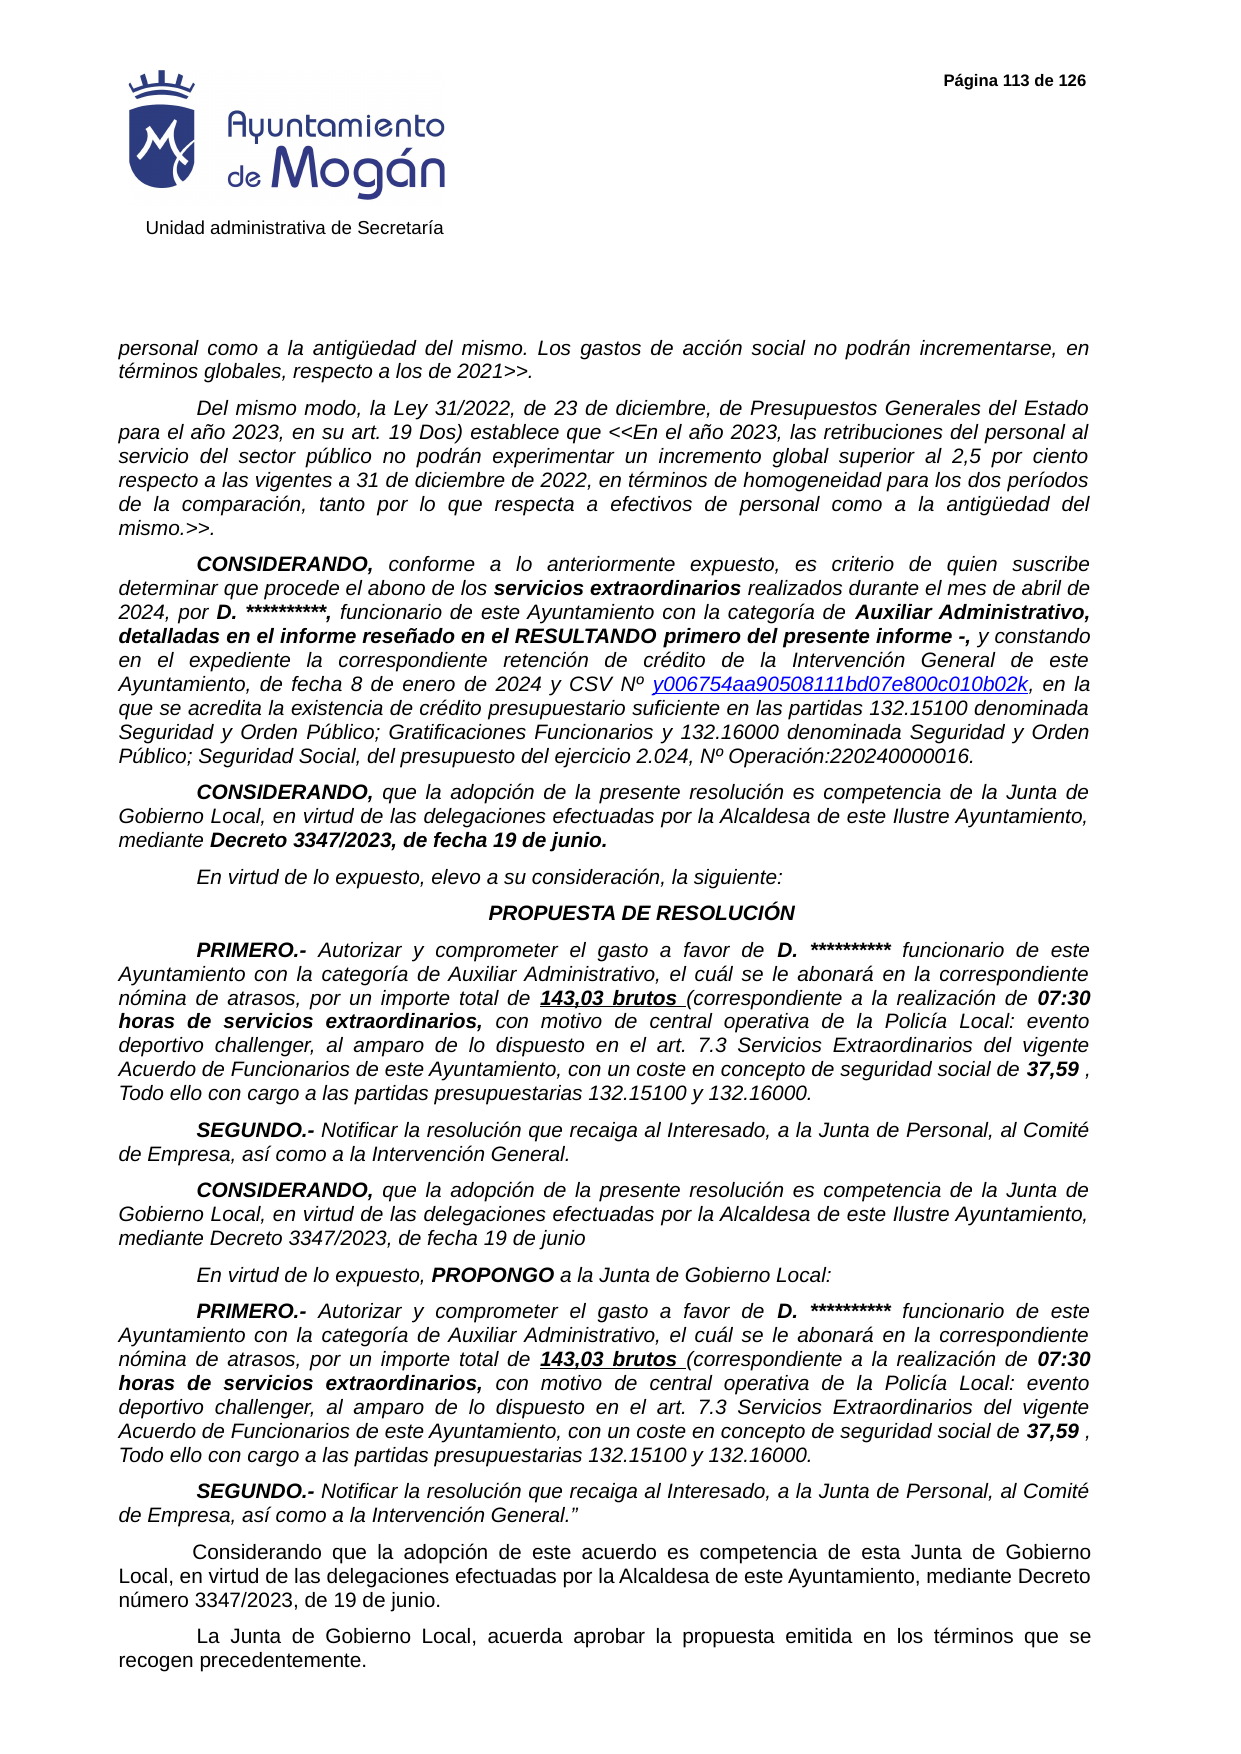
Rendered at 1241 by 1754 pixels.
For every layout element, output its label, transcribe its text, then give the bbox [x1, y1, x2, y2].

text personal como a la antigüedad del mismo. Los gastos de acción social no podrán incrementarse, en términos globales, respecto a los de 2021>>. [118, 335, 1092, 383]
picture [128, 70, 445, 206]
text Considerando que la adopción de este acuerdo es competencia de esta Junta de Gobierno Local, en virtud de las delegaciones efectuadas por la Alcaldesa de este Ayuntamiento, mediante Decreto número 3347/2023, de 19 de junio. [118, 1539, 1092, 1611]
text PRIMERO.- Autorizar y comprometer el gasto a favor de D. ********** funcionario de este Ayuntamiento con la categoría de Auxiliar Administrativo, el cuál se le abonará en la correspondiente nómina de atrasos, por un importe total de 143,03 brutos (correspondiente a la realización de 07:30 horas de servicios extraordinarios, con motivo de central operativa de la Policía Local: evento deportivo challenger, al amparo de lo dispuesto en el art. 7.3 Servicios Extraordinarios del vigente Acuerdo de Funcionarios de este Ayuntamiento, con un coste en concepto de seguridad social de 37,59 , Todo ello con cargo a las partidas presupuestarias 132.15100 y 132.16000. [118, 1299, 1092, 1467]
text CONSIDERANDO, conforme a lo anteriormente expuesto, es criterio de quien suscribe determinar que procede el abono de los servicios extraordinarios realizados durante el mes de abril de 2024, por D. **********, funcionario de este Ayuntamiento con la categoría de Auxiliar Administrativo, detalladas en el informe reseñado en el RESULTANDO primero del presente informe -, y constando en el expediente la correspondiente retención de crédito de la Intervención General de este Ayuntamiento, de fecha 8 de enero de 2024 y CSV Nº y006754aa90508111bd07e800c010b02k, en la que se acredita la existencia de crédito presupuestario suficiente en las partidas 132.15100 denominada Seguridad y Orden Público; Gratificaciones Funcionarios y 132.16000 denominada Seguridad y Orden Público; Seguridad Social, del presupuesto del ejercicio 2.024, Nº Operación:220240000016. [118, 552, 1092, 768]
text PRIMERO.- Autorizar y comprometer el gasto a favor de D. ********** funcionario de este Ayuntamiento con la categoría de Auxiliar Administrativo, el cuál se le abonará en la correspondiente nómina de atrasos, por un importe total de 143,03 brutos (correspondiente a la realización de 07:30 horas de servicios extraordinarios, con motivo de central operativa de la Policía Local: evento deportivo challenger, al amparo de lo dispuesto en el art. 7.3 Servicios Extraordinarios del vigente Acuerdo de Funcionarios de este Ayuntamiento, con un coste en concepto de seguridad social de 37,59 , Todo ello con cargo a las partidas presupuestarias 132.15100 y 132.16000. [118, 937, 1092, 1105]
text En virtud de lo expuesto, PROPONGO a la Junta de Gobierno Local: [118, 1262, 1092, 1286]
text En virtud de lo expuesto, elevo a su consideración, la siguiente: [118, 864, 1092, 888]
text SEGUNDO.- Notificar la resolución que recaiga al Interesado, a la Junta de Personal, al Comité de Empresa, así como a la Intervención General. [118, 1118, 1092, 1166]
text PROPUESTA DE RESOLUCIÓN [118, 901, 1092, 925]
text CONSIDERANDO, que la adopción de la presente resolución es competencia de la Junta de Gobierno Local, en virtud de las delegaciones efectuadas por la Alcaldesa de este Ilustre Ayuntamiento, mediante Decreto 3347/2023, de fecha 19 de junio. [118, 780, 1092, 852]
text Del mismo modo, la Ley 31/2022, de 23 de diciembre, de Presupuestos Generales del Estado para el año 2023, en su art. 19 Dos) establece que <<En el año 2023, las retribuciones del personal al servicio del sector público no podrán experimentar un incremento global superior al 2,5 por ciento respecto a las vigentes a 31 de diciembre de 2022, en términos de homogeneidad para los dos períodos de la comparación, tanto por lo que respecta a efectivos de personal como a la antigüedad del mismo.>>. [118, 396, 1092, 539]
text La Junta de Gobierno Local, acuerda aprobar la propuesta emitida en los términos que se recogen precedentemente. [118, 1624, 1092, 1672]
text SEGUNDO.- Notificar la resolución que recaiga al Interesado, a la Junta de Personal, al Comité de Empresa, así como a la Intervención General.” [118, 1479, 1092, 1527]
text CONSIDERANDO, que la adopción de la presente resolución es competencia de la Junta de Gobierno Local, en virtud de las delegaciones efectuadas por la Alcaldesa de este Ilustre Ayuntamiento, mediante Decreto 3347/2023, de fecha 19 de junio [118, 1178, 1092, 1250]
